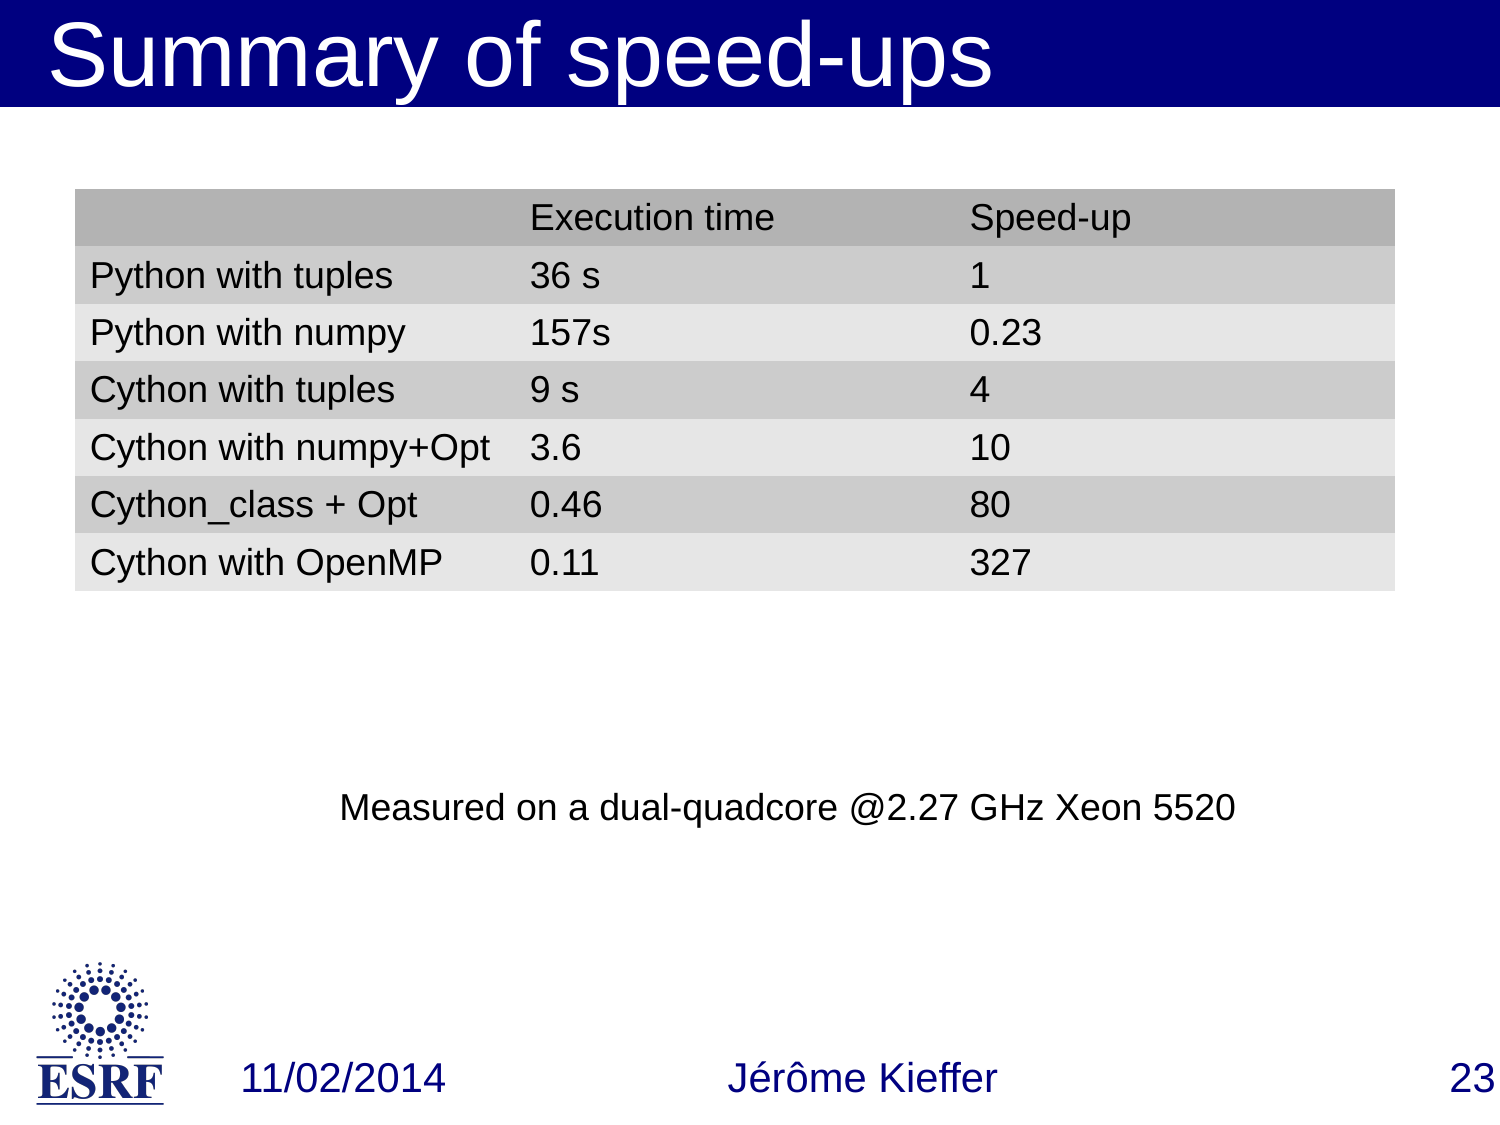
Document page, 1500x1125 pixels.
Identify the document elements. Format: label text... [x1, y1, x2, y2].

table_cell 327 [955, 533, 1395, 591]
picture [29, 956, 171, 1111]
table_cell 80 [955, 476, 1395, 533]
table_cell 0.46 [515, 476, 955, 533]
text_box Measured on a dual-quadcore @2.27 GHz Xeon 5520 [324, 779, 1251, 837]
table_cell 10 [955, 419, 1395, 476]
title Summary of speed-ups [47, 3, 1500, 107]
table_cell 0.11 [515, 533, 955, 591]
table_header [75, 189, 515, 246]
table_header Execution time [515, 189, 955, 246]
table_cell Cython with tuples [75, 361, 515, 419]
table_cell 1 [955, 246, 1395, 304]
table_header Speed-up [955, 189, 1395, 246]
table_cell Cython with numpy+Opt [75, 419, 515, 476]
table_cell 4 [955, 361, 1395, 419]
table_cell Cython with OpenMP [75, 533, 515, 591]
table_cell 157s [515, 304, 955, 361]
table_cell 3.6 [515, 419, 955, 476]
table_cell Python with tuples [75, 246, 515, 304]
table_cell Python with numpy [75, 304, 515, 361]
table_cell Cython_class + Opt [75, 476, 515, 533]
table_cell 0.23 [955, 304, 1395, 361]
table_cell 9 s [515, 361, 955, 419]
table_cell 36 s [515, 246, 955, 304]
